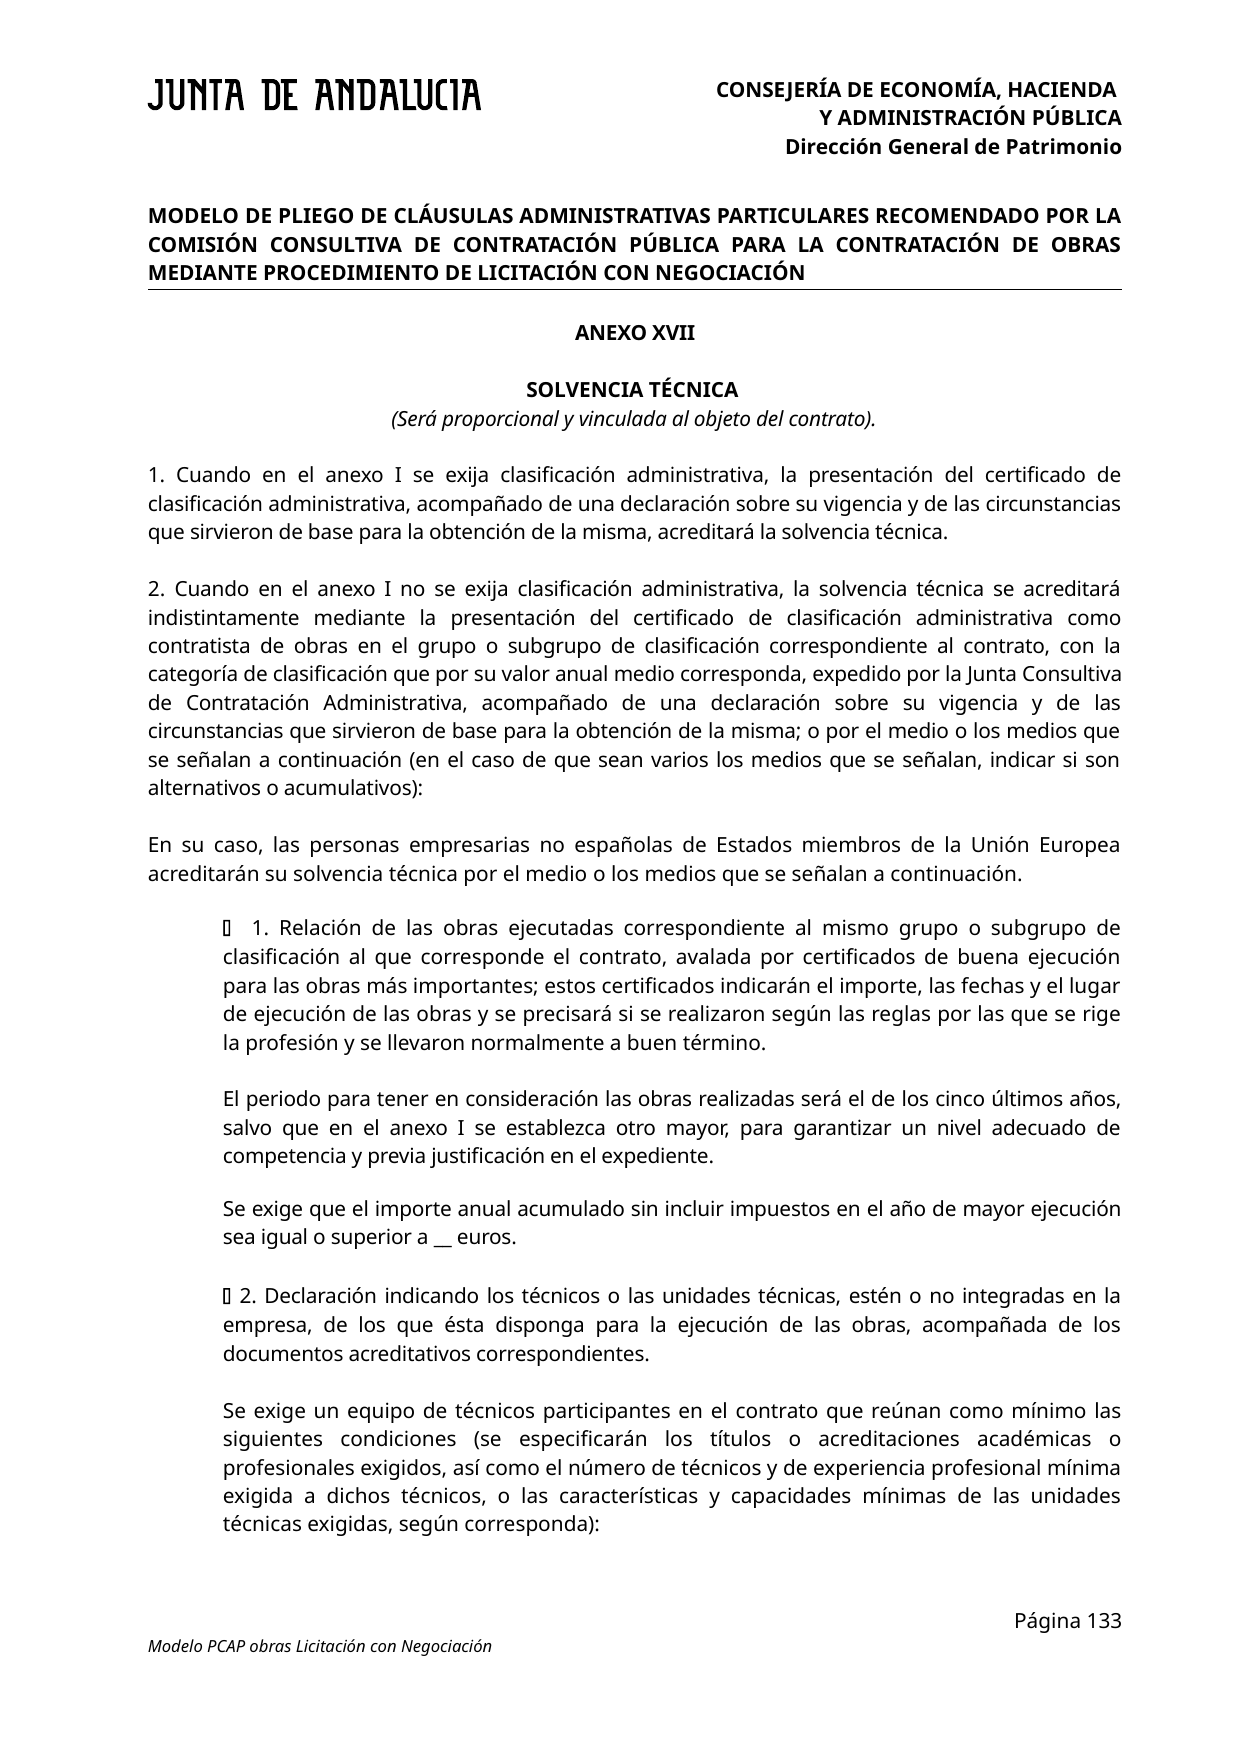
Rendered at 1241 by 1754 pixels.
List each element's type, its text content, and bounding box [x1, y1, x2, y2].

text MODELO DE PLIEGO DE CLÁUSULAS ADMINISTRATIVAS PARTICULARES RECOMENDADO POR LA COMISIÓN CONSULTIVA DE CONTRATACIÓN PÚBLICA PARA LA CONTRATACIÓN DE OBRAS MEDIANTE PROCEDIMIENTO DE LICITACIÓN CON NEGOCIACIÓN [148, 201, 1122, 289]
text c 1. Relación de las obras ejecutadas correspondiente al mismo grupo o subgrupo de clasificación al que corresponde el contrato, avalada por certificados de buena ejecución para las obras más importantes; estos certificados indicarán el importe, las fechas y el lugar de ejecución de las obras y se precisará si se realizaron según las reglas por las que se rige la profesión y se llevaron normalmente a buen término. [223, 911, 1122, 1056]
text Se exige un equipo de técnicos participantes en el contrato que reúnan como mínimo las siguientes condiciones (se especificarán los títulos o acreditaciones académicas o profesionales exigidos, así como el número de técnicos y de experiencia profesional mínima exigida a dichos técnicos, o las características y capacidades mínimas de las unidades técnicas exigidas, según corresponda): [223, 1396, 1122, 1538]
text En su caso, las personas empresarias no españolas de Estados miembros de la Unión Europea acreditarán su solvencia técnica por el medio o los medios que se señalan a continuación. [148, 830, 1122, 887]
text 1. Cuando en el anexo I se exija clasificación administrativa, la presentación del certificado de clasificación administrativa, acompañado de una declaración sobre su vigencia y de las circunstancias que sirvieron de base para la obtención de la misma, acreditará la solvencia técnica. [148, 461, 1122, 546]
text 2. Cuando en el anexo I no se exija clasificación administrativa, la solvencia técnica se acreditará indistintamente mediante la presentación del certificado de clasificación administrativa como contratista de obras en el grupo o subgrupo de clasificación correspondiente al contrato, con la categoría de clasificación que por su valor anual medio corresponda, expedido por la Junta Consultiva de Contratación Administrativa, acompañado de una declaración sobre su vigencia y de las circunstancias que sirvieron de base para la obtención de la misma; o por el medio o los medios que se señalan a continuación (en el caso de que sean varios los medios que se señalan, indicar si son alternativos o acumulativos): [148, 574, 1122, 802]
text c 2. Declaración indicando los técnicos o las unidades técnicas, estén o no integradas en la empresa, de los que ésta disponga para la ejecución de las obras, acompañada de los documentos acreditativos correspondientes. [223, 1279, 1122, 1367]
text El periodo para tener en consideración las obras realizadas será el de los cinco últimos años, salvo que en el anexo I se establezca otro mayor, para garantizar un nivel adecuado de competencia y previa justificación en el expediente. [223, 1084, 1122, 1170]
text SOLVENCIA TÉCNICA [148, 375, 1122, 404]
text (Será proporcional y vinculada al objeto del contrato). [148, 404, 1122, 432]
text ANEXO XVII [148, 318, 1122, 347]
text Se exige que el importe anual acumulado sin incluir impuestos en el año de mayor ejecución sea igual o superior a __ euros. [223, 1194, 1122, 1251]
